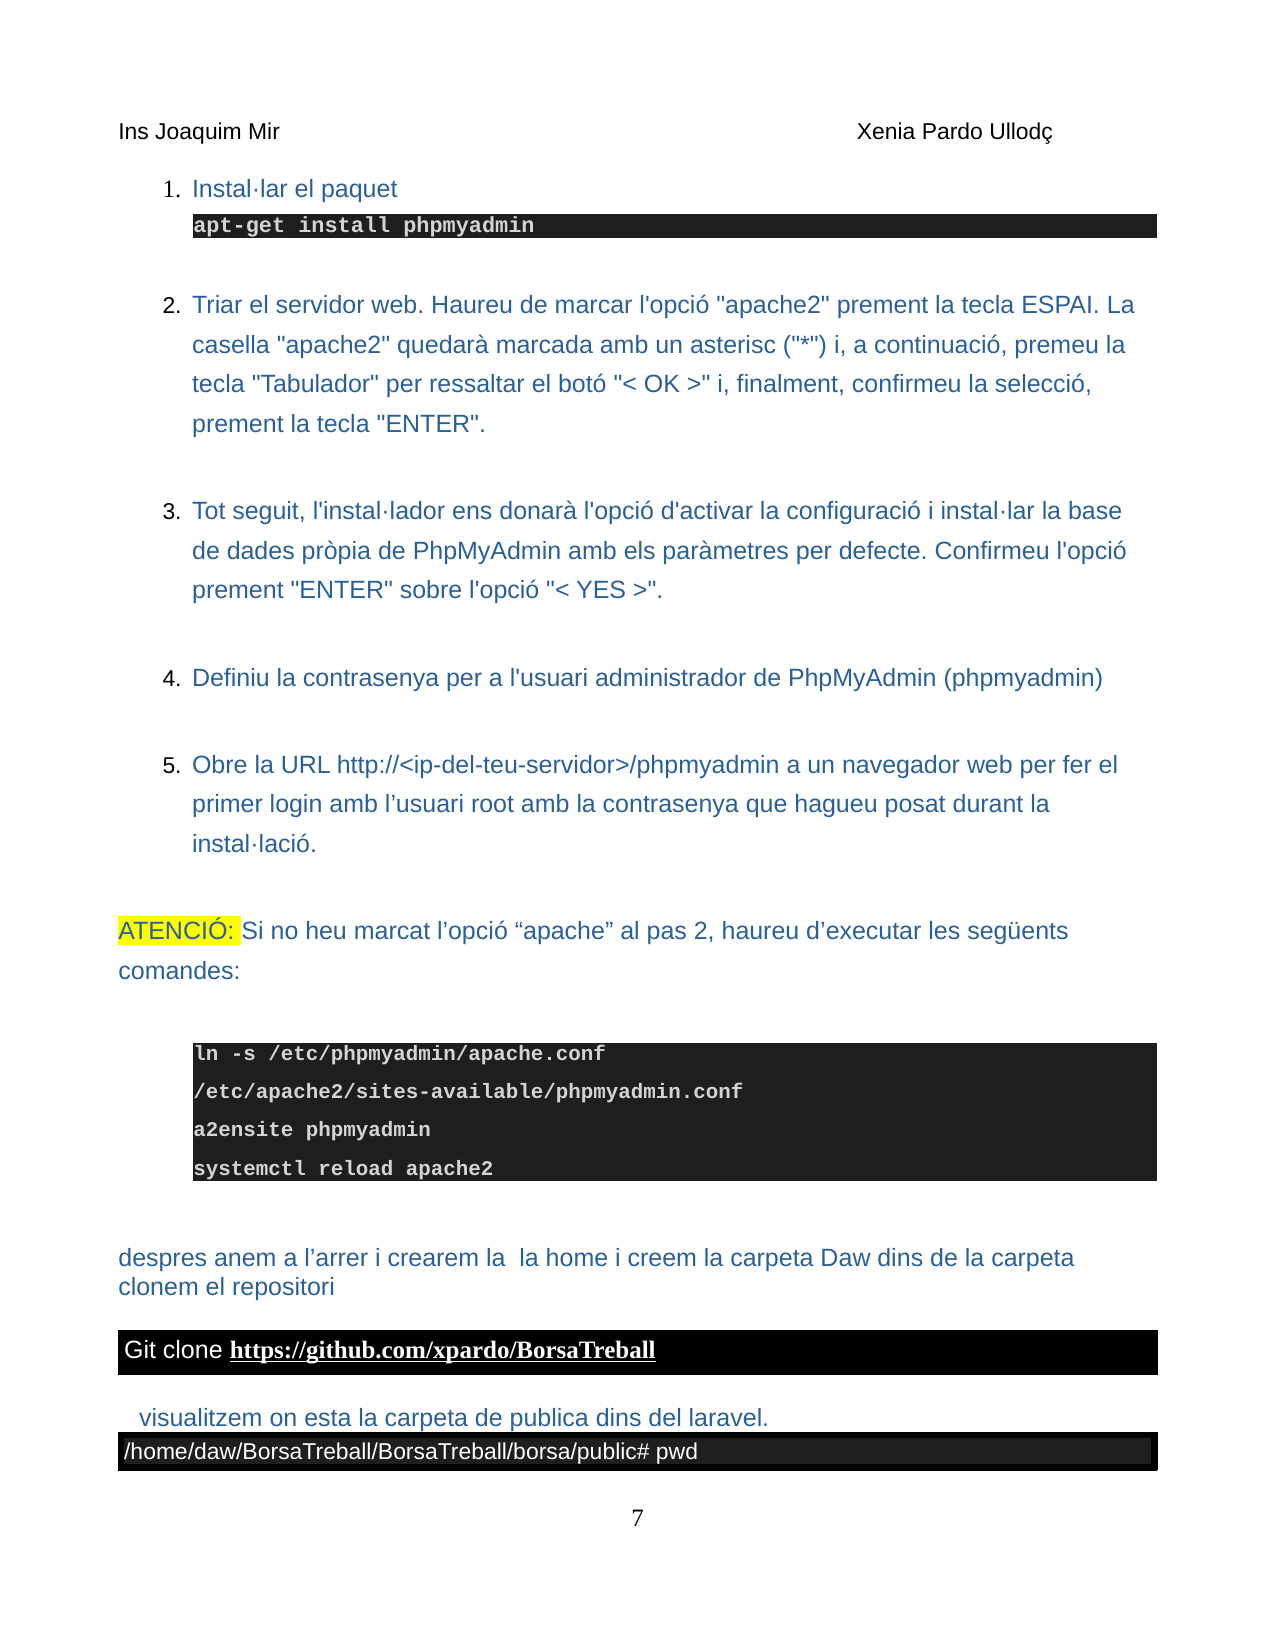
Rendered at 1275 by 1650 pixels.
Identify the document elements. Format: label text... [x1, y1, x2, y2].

text a2ensite phpmyadmin [193, 1119, 1157, 1143]
list Definiu la contrasenya per a l'usuari administrador de PhpMyAdmin (phpmyadmin) [162, 662, 1157, 691]
text apt-get install phpmyadmin [193, 214, 1157, 238]
text ln -s /etc/phpmyadmin/apache.conf /etc/apache2/sites-available/phpmyadmin.conf [193, 1043, 1157, 1105]
text despres anem a l’arrer i crearem la la home i creem la carpeta Daw dins de la carpeta clonem el repositori [118, 1243, 1157, 1301]
list Instal·lar el paquet [162, 174, 1157, 203]
list Obre la URL http://<ip-del-teu-servidor>/phpmyadmin a un navegador web per fer el primer login amb l’usuari root amb la contrasenya que hagueu posat durant la instal·lació. [162, 750, 1157, 858]
list Triar el servidor web. Haureu de marcar l'opció "apache2" prement la tecla ESPAI. La casella "apache2" quedarà marcada amb un asterisc ("*") i, a continuació, premeu la tecla "Tabulador" per ressaltar el botó "< OK >" i, finalment, confirmeu la selecció, prement la tecla "ENTER". [162, 290, 1157, 438]
text visualitzem on esta la carpeta de publica dins del laravel. [118, 1403, 1157, 1432]
list Tot seguit, l'instal·lador ens donarà l'opció d'activar la configuració i instal·lar la base de dades pròpia de PhpMyAdmin amb els paràmetres per defecte. Confirmeu l'opció prement "ENTER" sobre l'opció "< YES >". [162, 496, 1157, 604]
text ATENCIÓ: Si no heu marcat l’opció “apache” al pas 2, haureu d’executar les següents comandes: [118, 916, 1157, 984]
table_header /home/daw/BorsaTreball/BorsaTreball/borsa/public# pwd [119, 1433, 1157, 1470]
table_header Git clone https://github.com/xpardo/BorsaTreball [119, 1331, 1157, 1374]
text systemctl reload apache2 [193, 1157, 1157, 1181]
